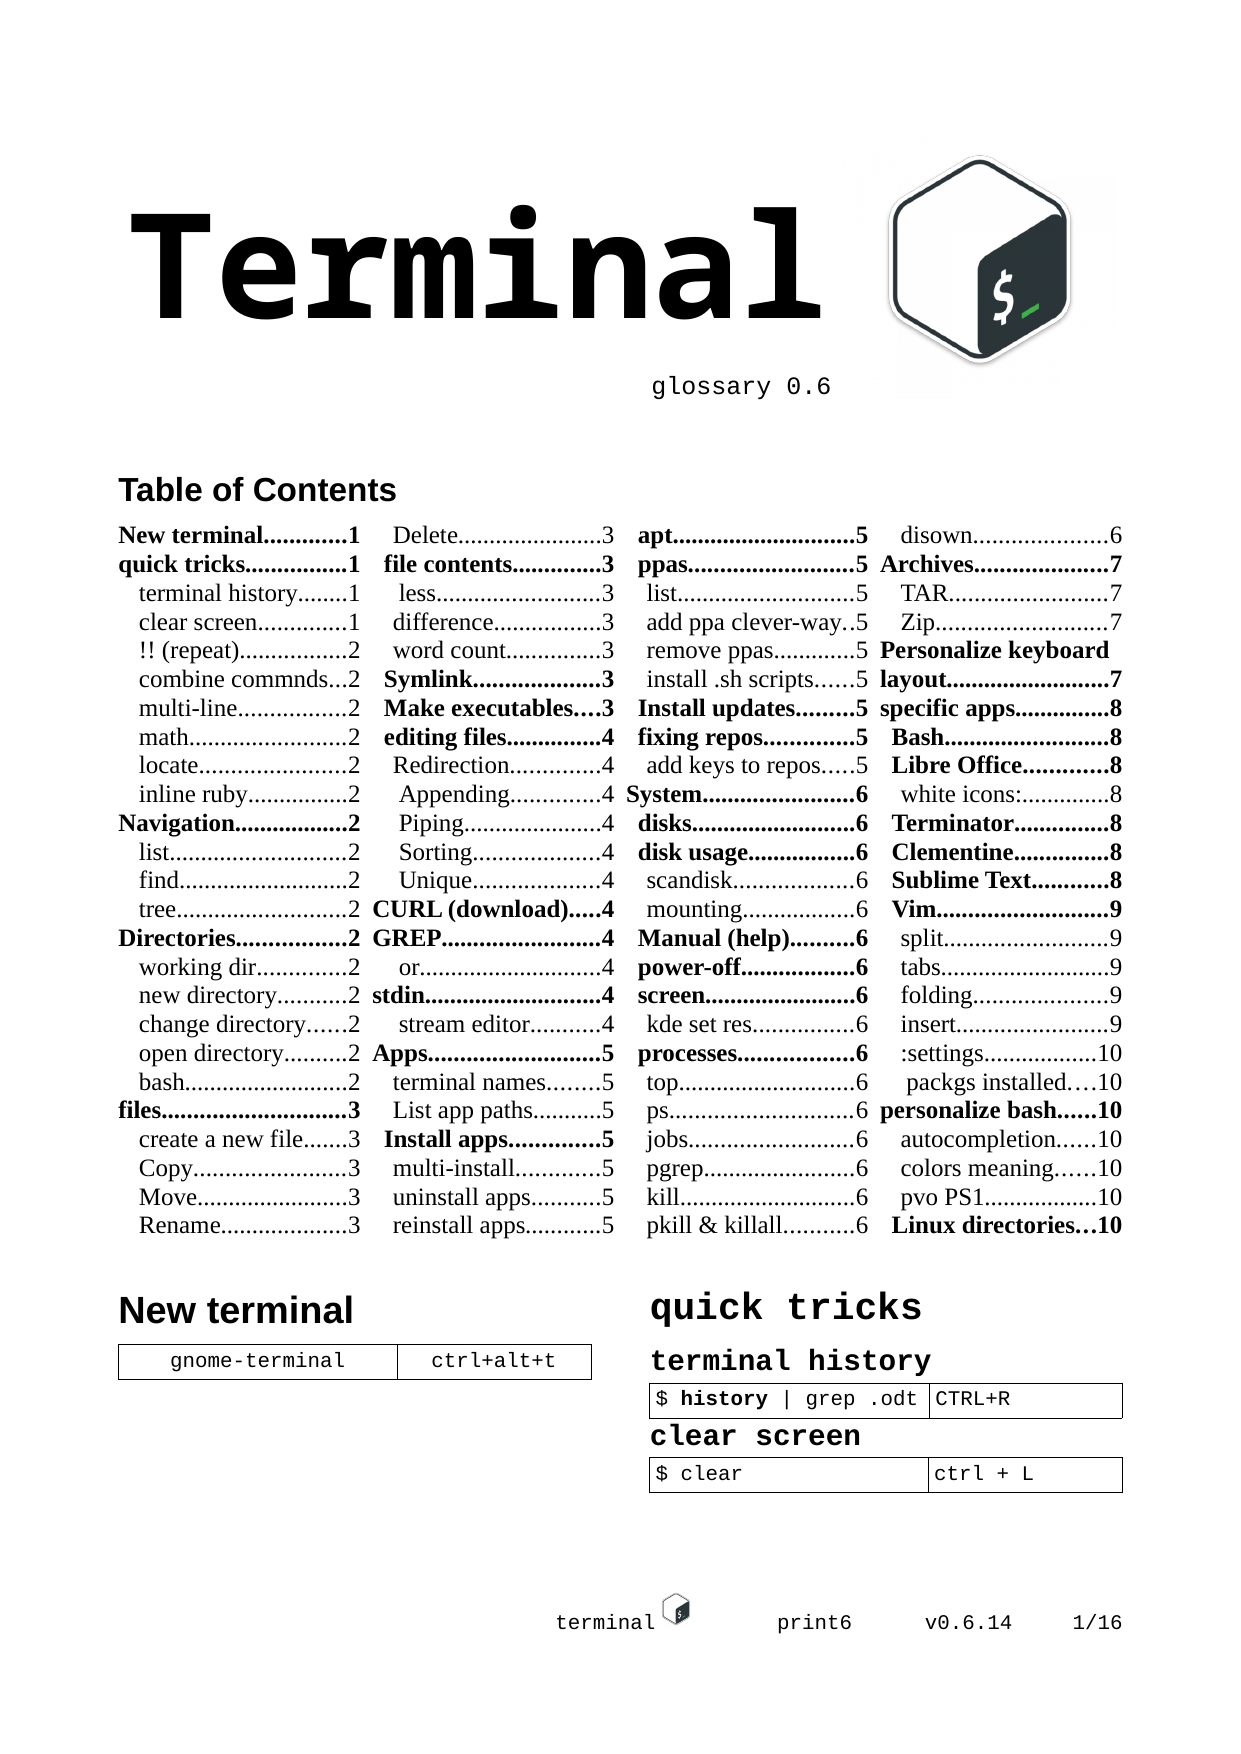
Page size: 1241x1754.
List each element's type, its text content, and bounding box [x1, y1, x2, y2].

text multi-line 2 [139, 693, 360, 722]
text pgrep 6 [646, 1153, 868, 1182]
text ps 6 [646, 1096, 868, 1124]
text install .sh scripts 5 [646, 664, 868, 693]
text Clementine 8 [891, 837, 1122, 866]
text new directory 2 [139, 981, 360, 1009]
text Symlink 3 [384, 664, 614, 693]
table_header gnome-terminal [119, 1345, 397, 1379]
text Personalize keyboard layout 7 [880, 636, 1122, 693]
text tree 2 [139, 894, 360, 923]
text add ppa clever-way 5 [646, 607, 868, 636]
text pvo PS1 10 [900, 1182, 1122, 1211]
text clear screen 1 [139, 607, 360, 636]
text GREP 4 [372, 923, 614, 952]
text disk usage 6 [638, 837, 868, 866]
text !! (repeat) 2 [139, 636, 360, 664]
text quick tricks 1 [118, 549, 360, 578]
text or 4 [398, 952, 614, 981]
text New terminal 1 [118, 521, 360, 549]
text remove ppas 5 [646, 636, 868, 664]
text ppas 5 [638, 549, 868, 578]
text editing files 4 [384, 722, 614, 751]
text Install apps 5 [384, 1124, 614, 1153]
text Terminator 8 [891, 808, 1122, 837]
text packgs installed 10 [906, 1067, 1122, 1096]
text create a new file 3 [139, 1124, 360, 1153]
subtitle New terminal [118, 1288, 591, 1332]
text terminal history 1 [139, 578, 360, 607]
text List app paths 5 [393, 1096, 614, 1124]
table_header CTRL+R [930, 1384, 1122, 1418]
text personalize bash 10 [880, 1096, 1122, 1124]
text power-off 6 [638, 952, 868, 981]
text math 2 [139, 722, 360, 751]
text disown 6 [900, 521, 1122, 549]
text Manual (help) 6 [638, 923, 868, 952]
text processes 6 [638, 1038, 868, 1067]
text reinstall apps 5 [393, 1211, 614, 1239]
text change directory 2 [139, 1009, 360, 1038]
table_header [837, 118, 1123, 421]
text Apps 5 [372, 1038, 614, 1067]
text split 9 [900, 923, 1122, 952]
text folding 9 [900, 981, 1122, 1009]
text fixing repos 5 [638, 722, 868, 751]
text screen 6 [638, 981, 868, 1009]
text Archives 7 [880, 549, 1122, 578]
text files 3 [118, 1096, 360, 1124]
text Install updates 5 [638, 693, 868, 722]
text Appending 4 [398, 779, 614, 808]
text Move 3 [139, 1182, 360, 1211]
text Copy 3 [139, 1153, 360, 1182]
text Delete 3 [393, 521, 614, 549]
text tabs 9 [900, 952, 1122, 981]
table_header ctrl+alt+t [398, 1345, 591, 1379]
text inline ruby 2 [139, 779, 360, 808]
text Sublime Text 8 [891, 866, 1122, 894]
text open directory 2 [139, 1038, 360, 1067]
text add keys to repos 5 [646, 751, 868, 779]
text System 6 [626, 779, 868, 808]
table_header Terminal glossary 0.6 [118, 118, 837, 421]
text stdin 4 [372, 981, 614, 1009]
text kde set res 6 [646, 1009, 868, 1038]
text pkill & killall 6 [646, 1211, 868, 1239]
text word count 3 [393, 636, 614, 664]
text kill 6 [646, 1182, 868, 1211]
text colors meaning 10 [900, 1153, 1122, 1182]
text apt 5 [638, 521, 868, 549]
text jobs 6 [646, 1124, 868, 1153]
text Piping 4 [398, 808, 614, 837]
text locate 2 [139, 751, 360, 779]
picture [655, 1588, 697, 1630]
text Navigation 2 [118, 808, 360, 837]
text white icons: 8 [900, 779, 1122, 808]
text CURL (download) 4 [372, 894, 614, 923]
text scandisk 6 [646, 866, 868, 894]
text working dir 2 [139, 952, 360, 981]
text find 2 [139, 866, 360, 894]
text Make executables 3 [384, 693, 614, 722]
text Linux directories 10 [891, 1211, 1122, 1239]
picture [842, 123, 1117, 399]
text autocompletion 10 [900, 1124, 1122, 1153]
text less 3 [398, 578, 614, 607]
text Rename 3 [139, 1211, 360, 1239]
text difference 3 [393, 607, 614, 636]
text Directories 2 [118, 923, 360, 952]
table_header ctrl + L [929, 1458, 1122, 1492]
text uninstall apps 5 [393, 1182, 614, 1211]
text file contents 3 [384, 549, 614, 578]
text combine commnds 2 [139, 664, 360, 693]
text multi-install 5 [393, 1153, 614, 1182]
text disks 6 [638, 808, 868, 837]
subtitle Table of Contents [118, 469, 1122, 508]
text specific apps 8 [880, 693, 1122, 722]
text Vim 9 [891, 894, 1122, 923]
text Bash 8 [891, 722, 1122, 751]
text Redirection 4 [393, 751, 614, 779]
text TAR 7 [900, 578, 1122, 607]
table_header $ clear [650, 1458, 928, 1492]
text Zip 7 [900, 607, 1122, 636]
text list 2 [139, 837, 360, 866]
text top 6 [646, 1067, 868, 1096]
text :settings 10 [900, 1038, 1122, 1067]
text bash 2 [139, 1067, 360, 1096]
text mounting 6 [646, 894, 868, 923]
text list 5 [646, 578, 868, 607]
text Sorting 4 [398, 837, 614, 866]
text Libre Office 8 [891, 751, 1122, 779]
text insert 9 [900, 1009, 1122, 1038]
subtitle clear screen [649, 1421, 1122, 1454]
text terminal names 5 [393, 1067, 614, 1096]
text stream editor 4 [398, 1009, 614, 1038]
text Unique 4 [398, 866, 614, 894]
subtitle quick tricks [649, 1288, 1122, 1331]
table_header $ history | grep .odt [650, 1384, 929, 1418]
subtitle terminal history [649, 1346, 1122, 1379]
